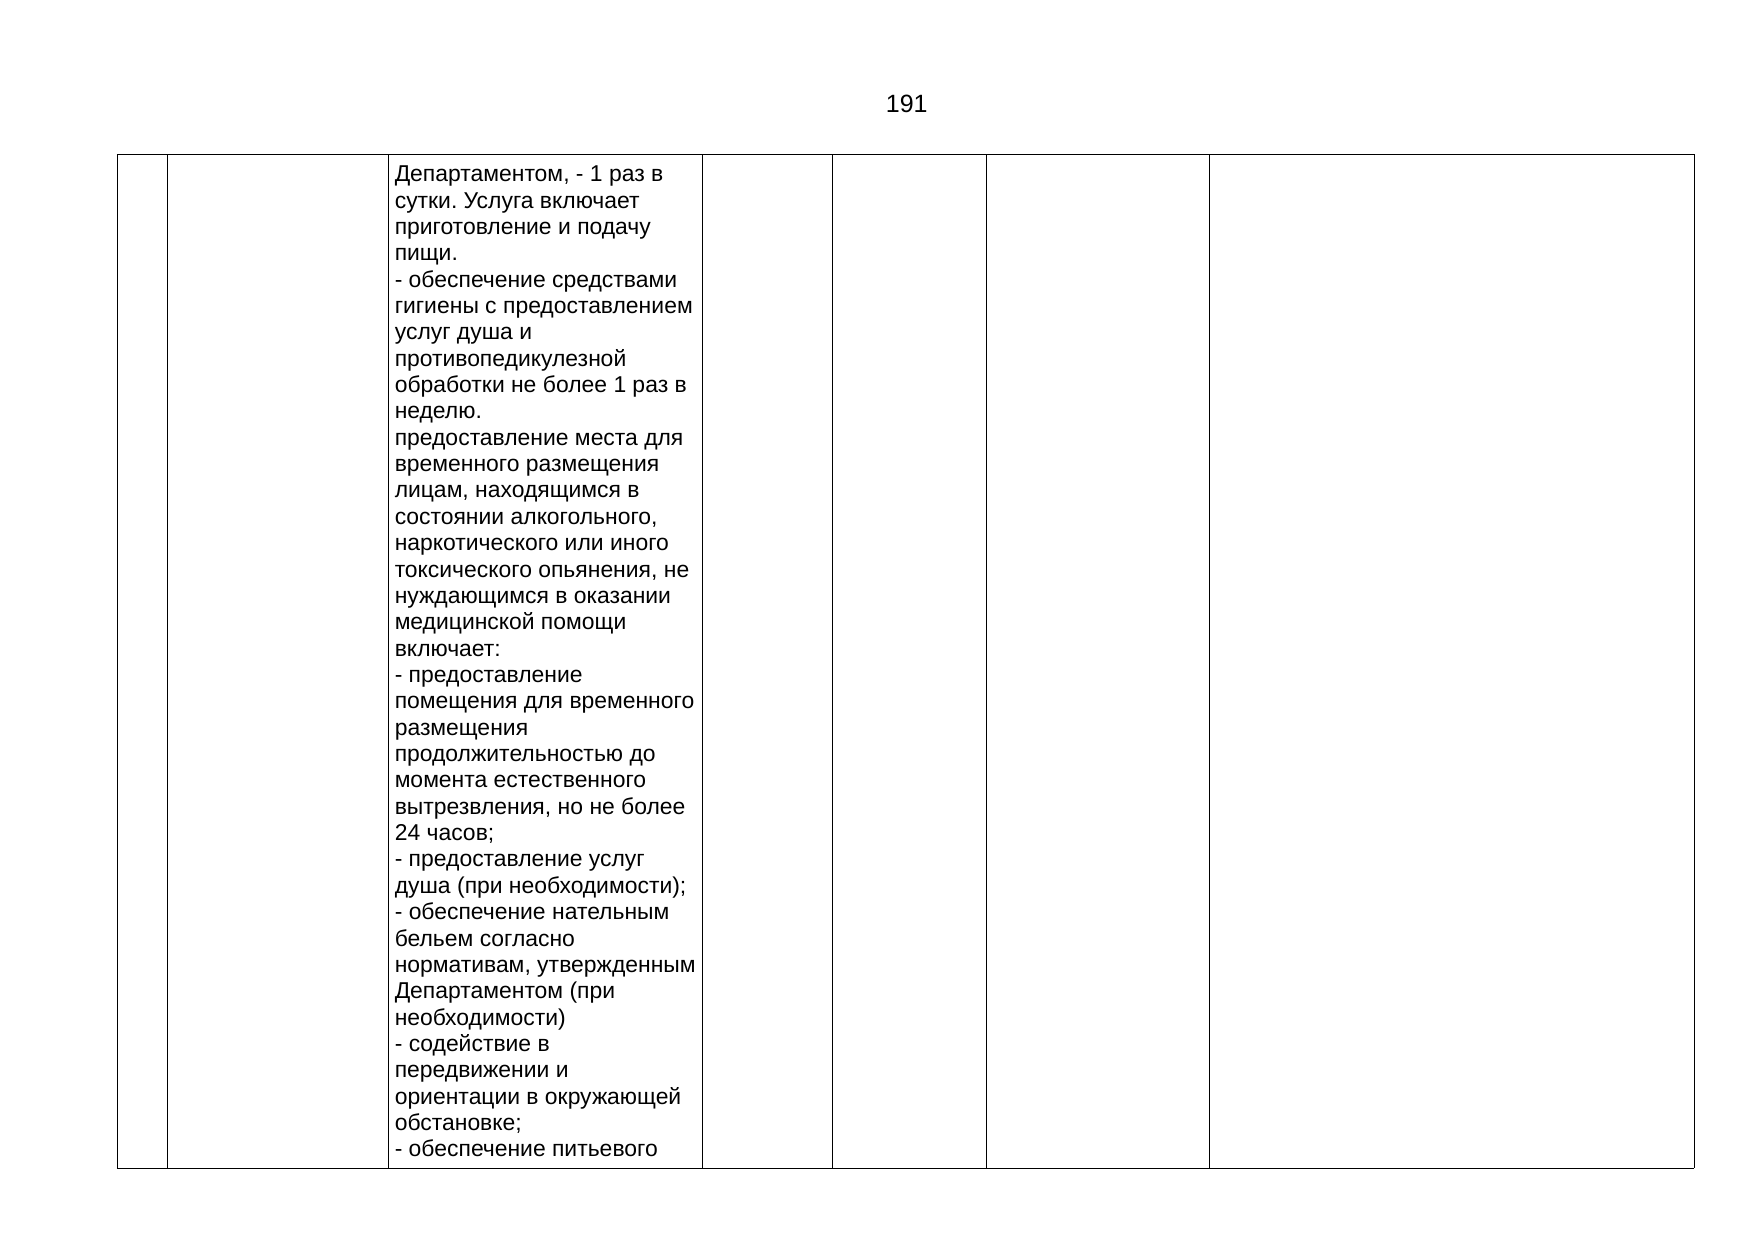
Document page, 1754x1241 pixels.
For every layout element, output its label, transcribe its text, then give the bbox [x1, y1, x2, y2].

table_cell [118, 155, 167, 1168]
table_cell [1210, 155, 1694, 1168]
table_cell [833, 155, 986, 1168]
table_cell [987, 155, 1209, 1168]
table_cell [703, 155, 832, 1168]
table_cell Департаментом, - 1 раз в сутки. Услуга включает приготовление и подачу пищи. - обеспечение средствами гигиены с предоставлением услуг душа и противопедикулезной обработки не более 1 раз в неделю. предоставление места для временного размещения лицам, находящимся в состоянии алкогольного, наркотического или иного токсического опьянения, не нуждающимся в оказании медицинской помощи включает: - предоставление помещения для временного размещения продолжительностью до момента естественного вытрезвления, но не более 24 часов; - предоставление услуг душа (при необходимости); - обеспечение нательным бельем согласно нормативам, утвержденным Департаментом (при необходимости) - содействие в передвижении и ориентации в окружающей обстановке; - обеспечение питьевого [389, 155, 702, 1168]
table_cell [168, 155, 388, 1168]
